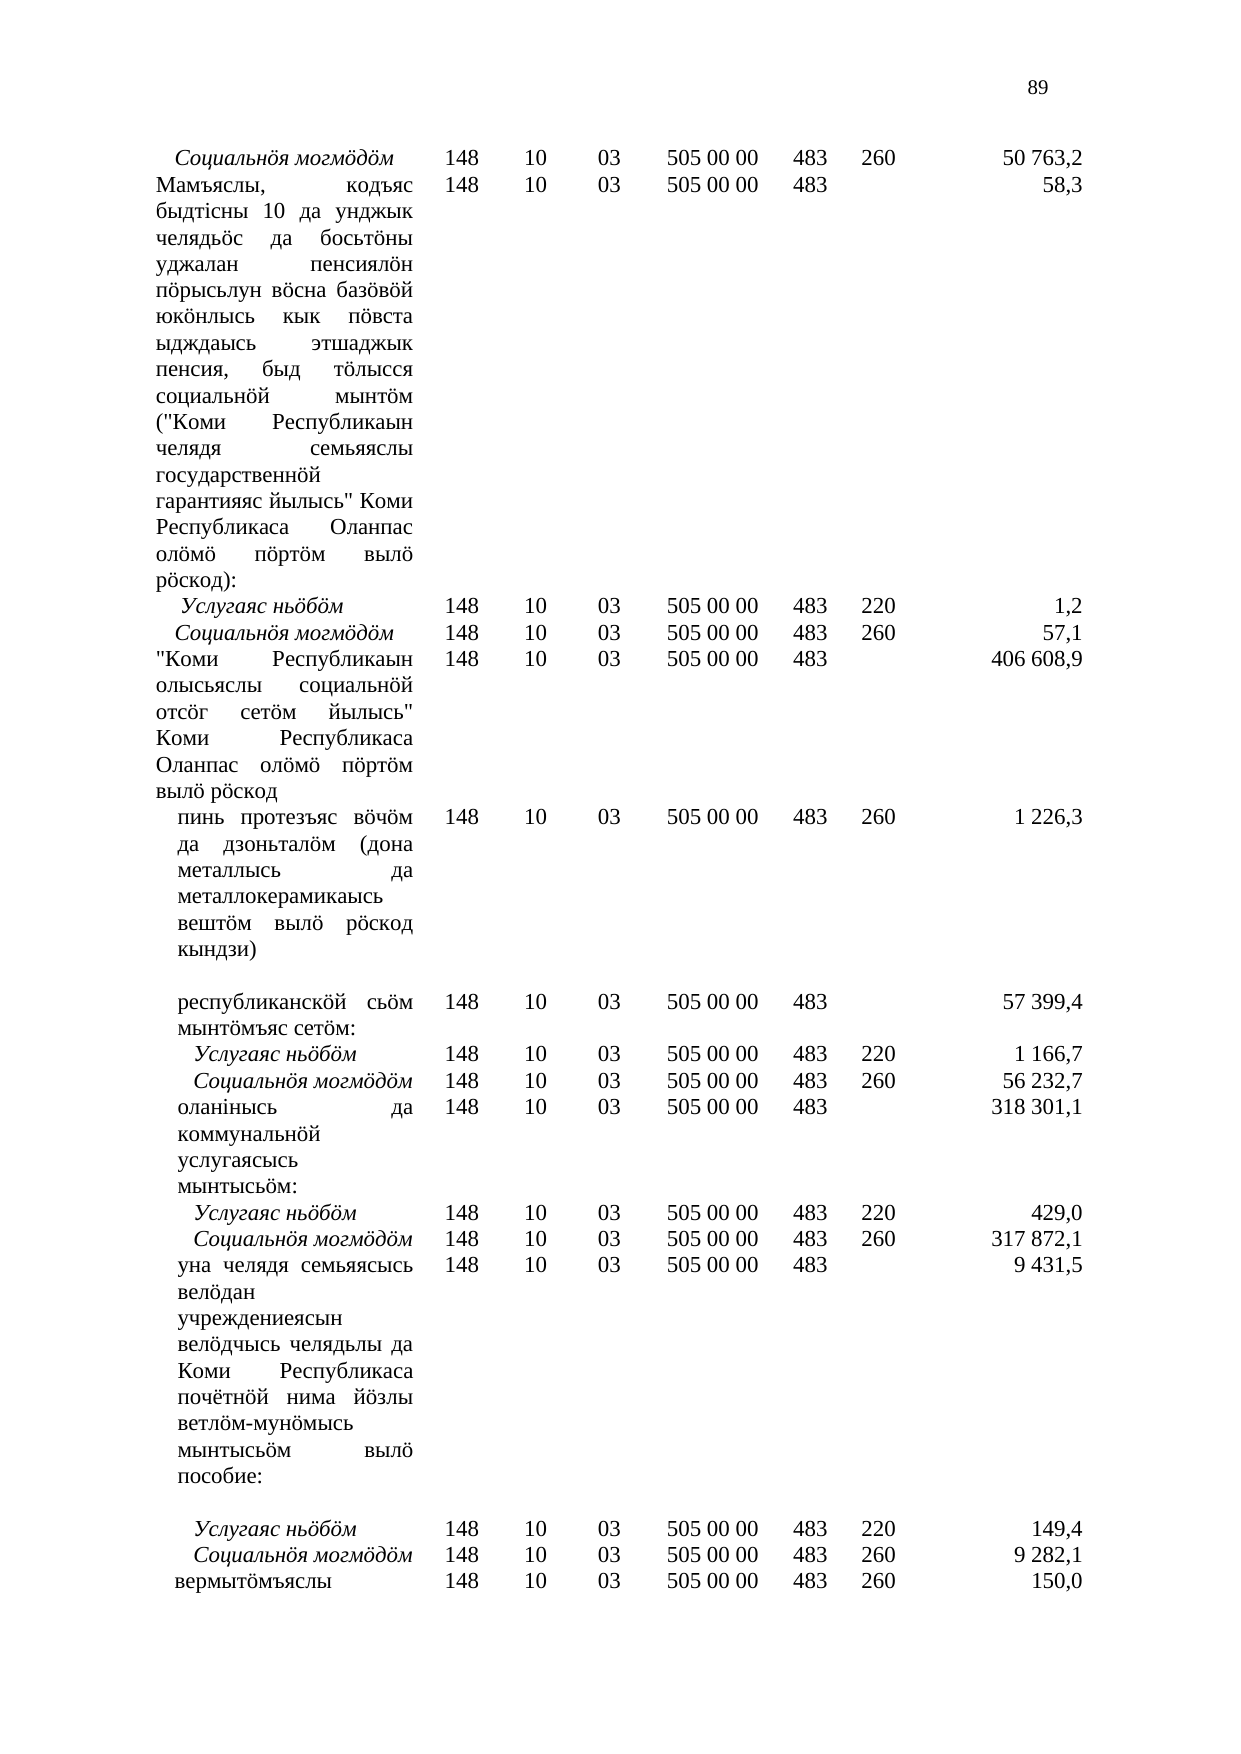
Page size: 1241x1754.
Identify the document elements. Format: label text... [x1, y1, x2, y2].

table_cell 03 [572, 988, 646, 1041]
table_cell [1094, 1515, 1150, 1541]
table_cell [1094, 1041, 1150, 1067]
table_cell 148 [425, 1199, 498, 1225]
table_cell 505 00 00 [646, 1093, 779, 1199]
table_cell 149,4 [915, 1515, 1094, 1541]
table_cell оланінысь да коммунальнöй услугаясысь мынтысьöм: [118, 1093, 424, 1199]
table_cell [1094, 1225, 1150, 1251]
table_cell Социальнöя могмöдöм [118, 619, 424, 645]
table_cell 03 [572, 1515, 646, 1541]
table_cell 505 00 00 [646, 171, 779, 592]
table_cell Услугаяс ньöбöм [118, 1199, 424, 1225]
table_cell 483 [779, 145, 841, 171]
table_cell 03 [572, 1199, 646, 1225]
table_cell 260 [841, 1568, 915, 1594]
table_cell [1094, 1541, 1150, 1568]
table_cell Социальнöя могмöдöм [118, 1225, 424, 1251]
table_cell "Коми Республикаын олысьяслы социальнöй отсöг сетöм йылысь" Коми Республикаса Оланпас олöмö пöртöм вылö рöскод [118, 645, 424, 803]
table_cell 483 [779, 1251, 841, 1515]
table_cell 9 282,1 [915, 1541, 1094, 1568]
table_cell 505 00 00 [646, 1067, 779, 1093]
table_cell 317 872,1 [915, 1225, 1094, 1251]
table_cell 9 431,5 [915, 1251, 1094, 1515]
table_cell 148 [425, 593, 498, 619]
table_cell 148 [425, 1067, 498, 1093]
table_cell 58,3 [915, 171, 1094, 592]
table_cell 505 00 00 [646, 145, 779, 171]
table_cell 505 00 00 [646, 619, 779, 645]
table_cell Мамъяслы, кодъяс быдтісны 10 да унджык челядьöс да босьтöны уджалан пенсиялöн пöрысьлун вöсна базöвöй юкöнлысь кык пöвста ыдждаысь этшаджык пенсия, быд тöлысся социальнöй мынтöм ("Коми Республикаын челядя семьяяслы государственнöй гарантияяс йылысь" Коми Республикаса Оланпас олöмö пöртöм вылö рöскод): [118, 171, 424, 592]
table_cell 505 00 00 [646, 803, 779, 988]
table_cell Услугаяс ньöбöм [118, 1041, 424, 1067]
table_cell 148 [425, 171, 498, 592]
table_cell 10 [498, 1568, 572, 1594]
table_cell [1094, 1199, 1150, 1225]
table_cell 03 [572, 1093, 646, 1199]
table_cell [498, 118, 572, 144]
table_cell 03 [572, 645, 646, 803]
table_cell [841, 1251, 915, 1515]
table_cell 260 [841, 1067, 915, 1093]
table_cell 148 [425, 1225, 498, 1251]
table_cell 56 232,7 [915, 1067, 1094, 1093]
table_cell 483 [779, 1199, 841, 1225]
table_cell 406 608,9 [915, 645, 1094, 803]
table_cell 260 [841, 1541, 915, 1568]
table_cell 483 [779, 988, 841, 1041]
table_cell 505 00 00 [646, 1225, 779, 1251]
table_cell [841, 1093, 915, 1199]
table_cell 505 00 00 [646, 1515, 779, 1541]
table_cell [1094, 1251, 1150, 1515]
table_cell 483 [779, 803, 841, 988]
table_cell 148 [425, 988, 498, 1041]
table_cell 50 763,2 [915, 145, 1094, 171]
table_cell [915, 118, 1094, 144]
table_cell 03 [572, 145, 646, 171]
table_cell пинь протезъяс вöчöм да дзоньталöм (дона металлысь да металлокерамикаысь вештöм вылö рöскод кындзи) [118, 803, 424, 988]
table_cell 03 [572, 619, 646, 645]
table_cell 10 [498, 988, 572, 1041]
table_cell [779, 118, 841, 144]
table_cell 10 [498, 1251, 572, 1515]
table_cell 483 [779, 619, 841, 645]
table_cell Услугаяс ньöбöм [118, 593, 424, 619]
table_cell [1094, 645, 1150, 803]
table_cell 318 301,1 [915, 1093, 1094, 1199]
table_cell 148 [425, 1515, 498, 1541]
table_cell 505 00 00 [646, 645, 779, 803]
table_cell 1 226,3 [915, 803, 1094, 988]
table_cell [1094, 803, 1150, 988]
table_cell 148 [425, 1093, 498, 1199]
table_cell 483 [779, 1515, 841, 1541]
table_cell [646, 118, 779, 144]
table_cell [841, 988, 915, 1041]
table_cell вермытöмъяслы [118, 1568, 424, 1594]
table_cell [1094, 1093, 1150, 1199]
table_cell 10 [498, 1199, 572, 1225]
table_cell 10 [498, 593, 572, 619]
table_cell 10 [498, 1093, 572, 1199]
table_cell [572, 118, 646, 144]
table_cell [1094, 145, 1150, 171]
table_cell 260 [841, 803, 915, 988]
table_cell [1094, 118, 1150, 144]
table_cell 483 [779, 645, 841, 803]
table_cell 483 [779, 1067, 841, 1093]
table_cell республиканскöй сьöм мынтöмъяс сетöм: [118, 988, 424, 1041]
table_cell [1094, 988, 1150, 1041]
table_cell 483 [779, 1225, 841, 1251]
table_cell [841, 171, 915, 592]
table_cell 260 [841, 145, 915, 171]
table_cell уна челядя семьяясысь велöдан учреждениеясын велöдчысь челядьлы да Коми Республикаса почётнöй нима йöзлы ветлöм-мунöмысь мынтысьöм вылö пособие: [118, 1251, 424, 1515]
table_cell 10 [498, 1067, 572, 1093]
table_cell 03 [572, 1251, 646, 1515]
table_cell 03 [572, 1568, 646, 1594]
table_cell 148 [425, 619, 498, 645]
table_cell 220 [841, 1199, 915, 1225]
table_cell 03 [572, 1541, 646, 1568]
table_cell 10 [498, 803, 572, 988]
table_cell 505 00 00 [646, 1251, 779, 1515]
table_cell [1094, 619, 1150, 645]
table_cell 220 [841, 593, 915, 619]
table_cell 03 [572, 1041, 646, 1067]
table_cell Услугаяс ньöбöм [118, 1515, 424, 1541]
table_cell [1094, 593, 1150, 619]
table_cell 148 [425, 1541, 498, 1568]
table_cell 10 [498, 619, 572, 645]
table_cell 505 00 00 [646, 1568, 779, 1594]
table_cell 483 [779, 1041, 841, 1067]
table_cell [425, 118, 498, 144]
table_cell 10 [498, 1541, 572, 1568]
table_cell [1094, 171, 1150, 592]
table_cell 483 [779, 1093, 841, 1199]
table_cell 220 [841, 1041, 915, 1067]
table_cell 505 00 00 [646, 1199, 779, 1225]
table_cell 483 [779, 593, 841, 619]
table_cell 10 [498, 1515, 572, 1541]
table_cell 1 166,7 [915, 1041, 1094, 1067]
table_cell 1,2 [915, 593, 1094, 619]
table_cell 220 [841, 1515, 915, 1541]
table_cell 505 00 00 [646, 988, 779, 1041]
table_cell Социальнöя могмöдöм [118, 1067, 424, 1093]
table_cell 03 [572, 1067, 646, 1093]
table_cell [118, 118, 424, 144]
table_cell 148 [425, 1568, 498, 1594]
table_cell 148 [425, 145, 498, 171]
table_cell 148 [425, 1041, 498, 1067]
table_cell 10 [498, 1041, 572, 1067]
table_cell 260 [841, 619, 915, 645]
table_cell 03 [572, 803, 646, 988]
table_cell 483 [779, 1541, 841, 1568]
table_cell [841, 118, 915, 144]
table_cell 03 [572, 1225, 646, 1251]
table_cell 10 [498, 1225, 572, 1251]
table_cell 429,0 [915, 1199, 1094, 1225]
table_cell 505 00 00 [646, 1041, 779, 1067]
table_cell Социальнöя могмöдöм [118, 1541, 424, 1568]
table_cell 150,0 [915, 1568, 1094, 1594]
table_cell 483 [779, 171, 841, 592]
table_cell Социальнöя могмöдöм [118, 145, 424, 171]
table_cell [841, 645, 915, 803]
table_cell 57,1 [915, 619, 1094, 645]
table_cell 148 [425, 803, 498, 988]
table_cell 03 [572, 593, 646, 619]
table_cell 483 [779, 1568, 841, 1594]
table_cell 10 [498, 171, 572, 592]
table_cell 10 [498, 145, 572, 171]
table_cell 148 [425, 645, 498, 803]
table_cell 260 [841, 1225, 915, 1251]
table_cell 148 [425, 1251, 498, 1515]
table_cell 03 [572, 171, 646, 592]
table_cell [1094, 1568, 1150, 1594]
table_cell 57 399,4 [915, 988, 1094, 1041]
table_cell 10 [498, 645, 572, 803]
table_cell 505 00 00 [646, 1541, 779, 1568]
table_cell 505 00 00 [646, 593, 779, 619]
table_cell [1094, 1067, 1150, 1093]
